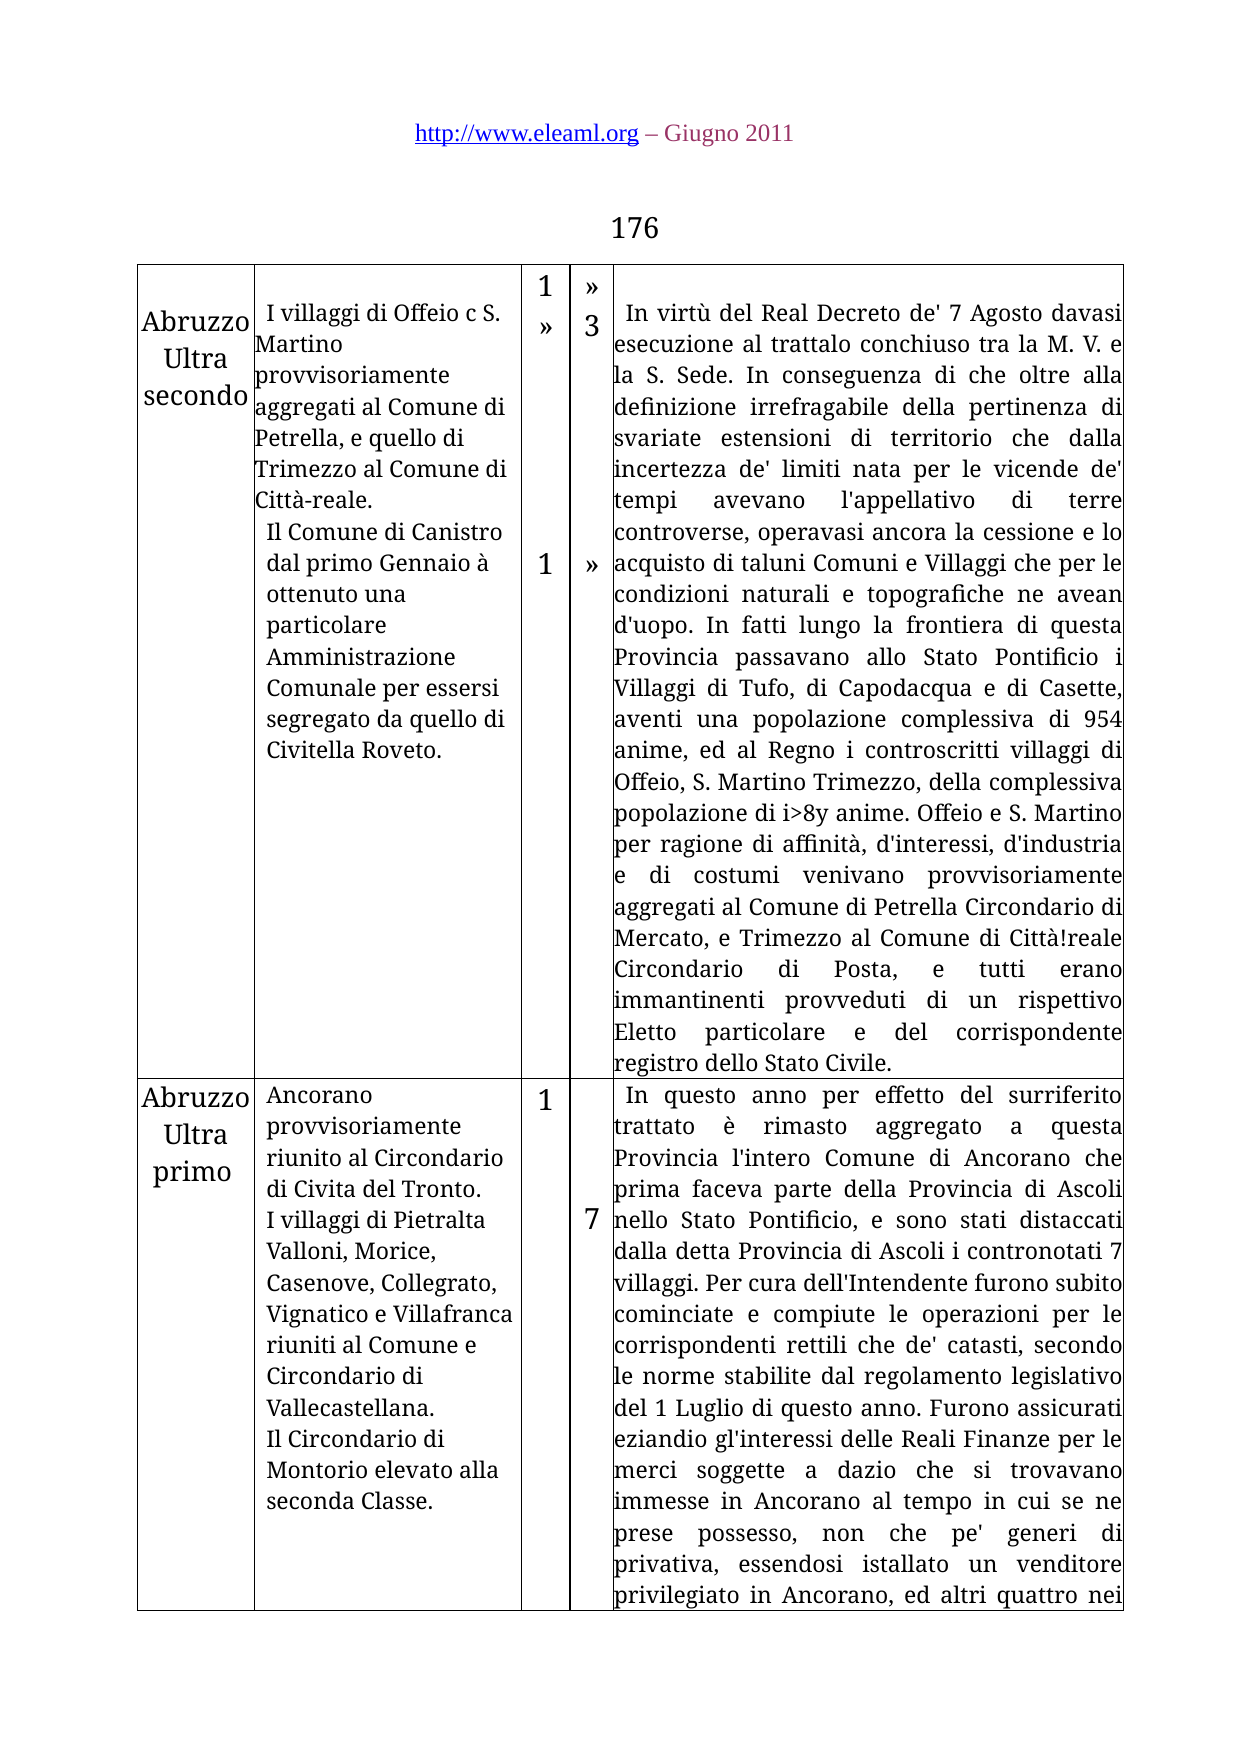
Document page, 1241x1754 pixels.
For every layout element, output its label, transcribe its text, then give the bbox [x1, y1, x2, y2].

table_header 1 » 1 [522, 265, 569, 1078]
table_cell Abruzzo Ultra primo [138, 1079, 254, 1610]
table_header I villaggi di Offeio c S. Martino provvisoriamente aggregati al Comune di Petrella, e quello di Trimezzo al Comune di Città-reale. Il Comune di Canistro dal primo Gennaio à ottenuto una particolare Amministrazione Comunale per essersi segregato da quello di Civitella Roveto. [255, 265, 521, 1078]
table_cell 7 [571, 1079, 613, 1610]
table_header Abruzzo Ultra secondo [138, 265, 254, 1078]
text 176 [118, 208, 1122, 247]
table_header In virtù del Real Decreto de' 7 Agosto davasi esecuzione al trattalo conchiuso tra la M. V. e la S. Sede. In conseguenza di che oltre alla definizione irrefragabile della pertinenza di svariate estensioni di territorio che dalla incertezza de' limiti nata per le vicende de' tempi avevano l'appellativo di terre controverse, operavasi ancora la cessione e lo acquisto di taluni Comuni e Villaggi che per le condizioni naturali e topografiche ne avean d'uopo. In fatti lungo la frontiera di questa Provincia passavano allo Stato Pontificio i Villaggi di Tufo, di Capodacqua e di Casette, aventi una popolazione complessiva di 954 anime, ed al Regno i controscritti villaggi di Offeio, S. Martino Trimezzo, della complessiva popolazione di i>8y anime. Offeio e S. Martino per ragione di affinità, d'interessi, d'industria e di costumi venivano provvisoriamente aggregati al Comune di Petrella Circondario di Mercato, e Trimezzo al Comune di Città!reale Circondario di Posta, e tutti erano immantinenti provveduti di un rispettivo Eletto particolare e del corrispondente registro dello Stato Civile. [614, 265, 1123, 1078]
table_cell Ancorano provvisoriamente riunito al Circondario di Civita del Tronto. I villaggi di Pietralta Valloni, Morice, Casenove, Collegrato, Vignatico e Villafranca riuniti al Comune e Circondario di Vallecastellana. Il Circondario di Montorio elevato alla seconda Classe. [255, 1079, 521, 1610]
table_cell 1 [522, 1079, 569, 1610]
table_header » 3 » [571, 265, 613, 1078]
table_cell In questo anno per effetto del surriferito trattato è rimasto aggregato a questa Provincia l'intero Comune di Ancorano che prima faceva parte della Provincia di Ascoli nello Stato Pontificio, e sono stati distaccati dalla detta Provincia di Ascoli i contronotati 7 villaggi. Per cura dell'Intendente furono subito cominciate e compiute le operazioni per le corrispondenti rettili che de' catasti, secondo le norme stabilite dal regolamento legislativo del 1 Luglio di questo anno. Furono assicurati eziandio gl'interessi delle Reali Finanze per le merci soggette a dazio che si trovavano immesse in Ancorano al tempo in cui se ne prese possesso, non che pe' generi di privativa, essendosi istallato un venditore privilegiato in Ancorano, ed altri quattro nei [614, 1079, 1123, 1610]
